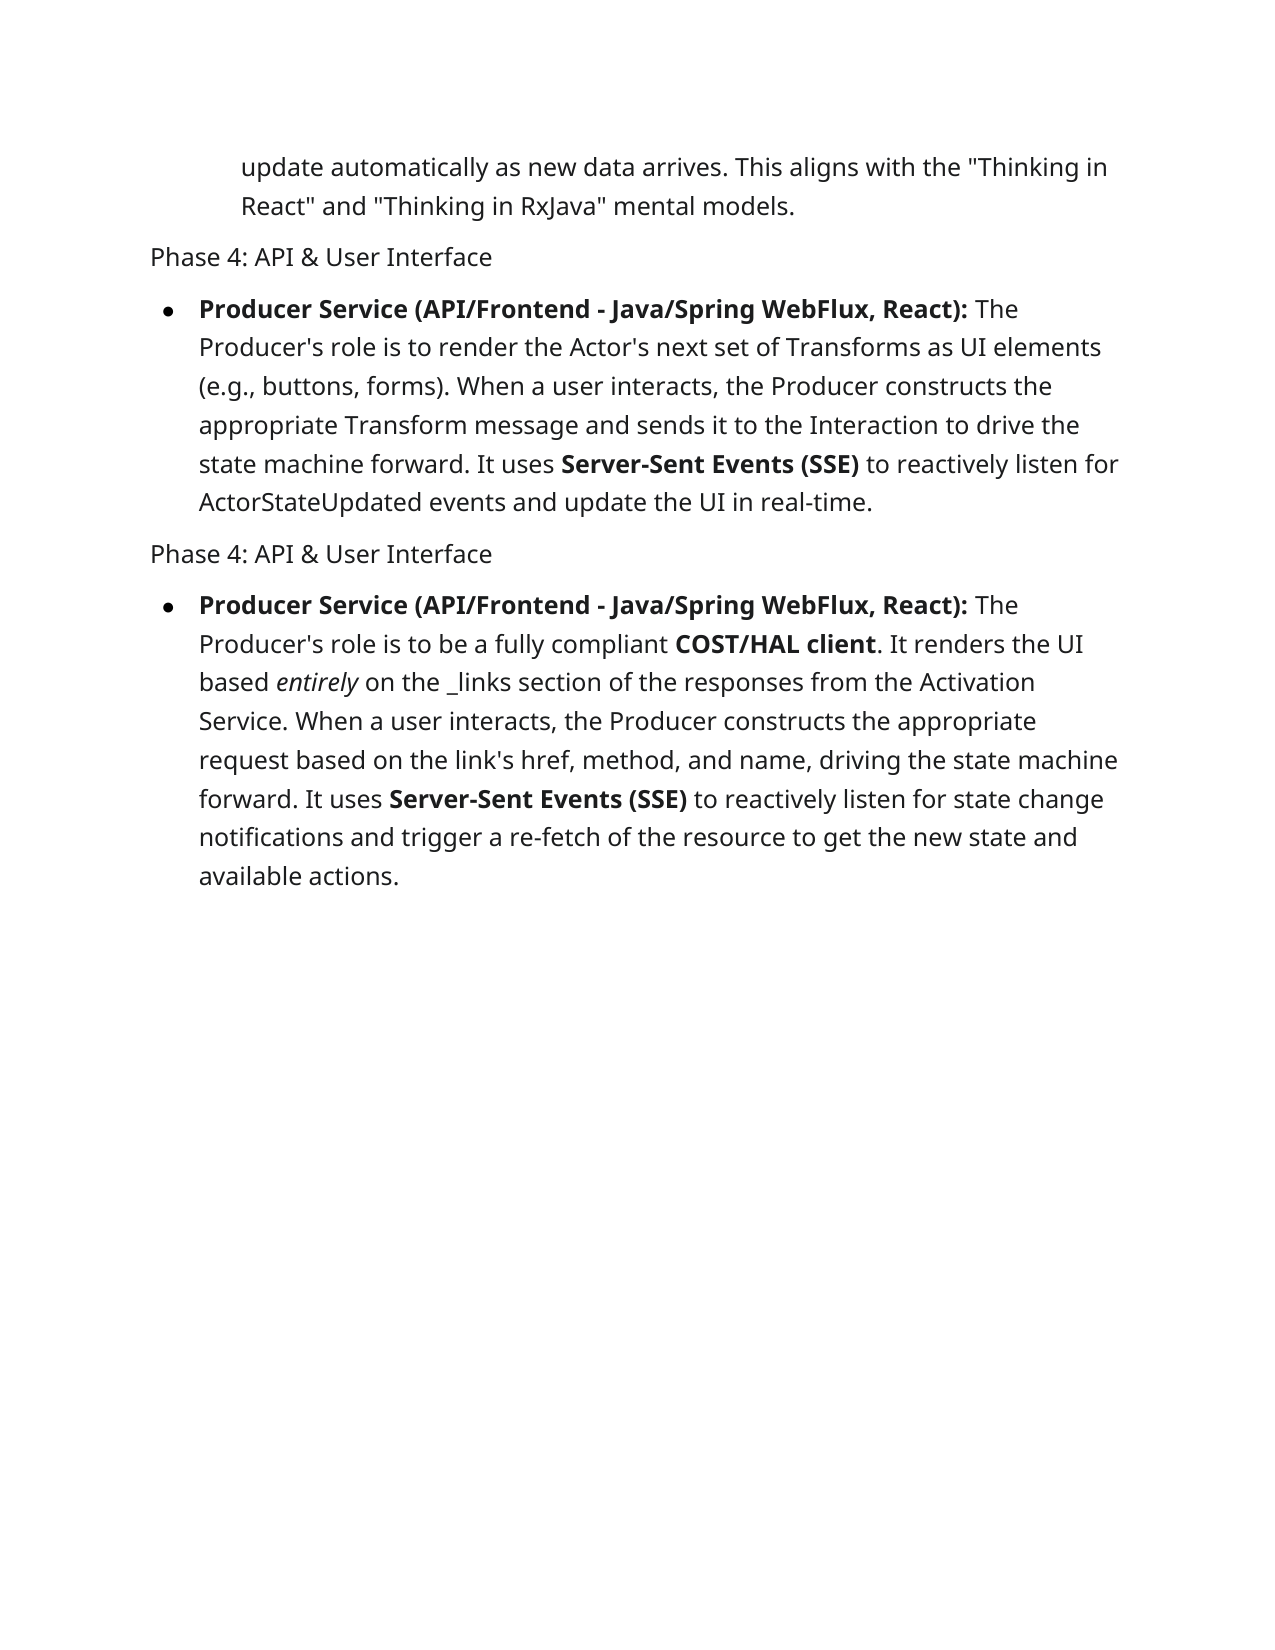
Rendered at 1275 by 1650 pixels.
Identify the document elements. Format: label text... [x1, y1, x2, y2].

list update automatically as new data arrives. This aligns with the "Thinking in React" and "Thinking in RxJava" mental models. [203, 150, 1125, 223]
subtitle Phase 4: API & User Interface [150, 536, 1125, 570]
subtitle Phase 4: API & User Interface [150, 240, 1125, 274]
list Producer Service (API/Frontend - Java/Spring WebFlux, React): The Producer's role is to be a fully compliant COST/HAL client. It renders the UI based entirely on the _links section of the responses from the Activation Service. When a user interacts, the Producer constructs the appropriate request based on the link's href, method, and name, driving the state machine forward. It uses Server-Sent Events (SSE) to reactively listen for state change notifications and trigger a re-fetch of the resource to get the new state and available actions. [161, 587, 1125, 893]
list Producer Service (API/Frontend - Java/Spring WebFlux, React): The Producer's role is to render the Actor's next set of Transforms as UI elements (e.g., buttons, forms). When a user interacts, the Producer constructs the appropriate Transform message and sends it to the Interaction to drive the state machine forward. It uses Server-Sent Events (SSE) to reactively listen for ActorStateUpdated events and update the UI in real-time. [161, 291, 1125, 519]
